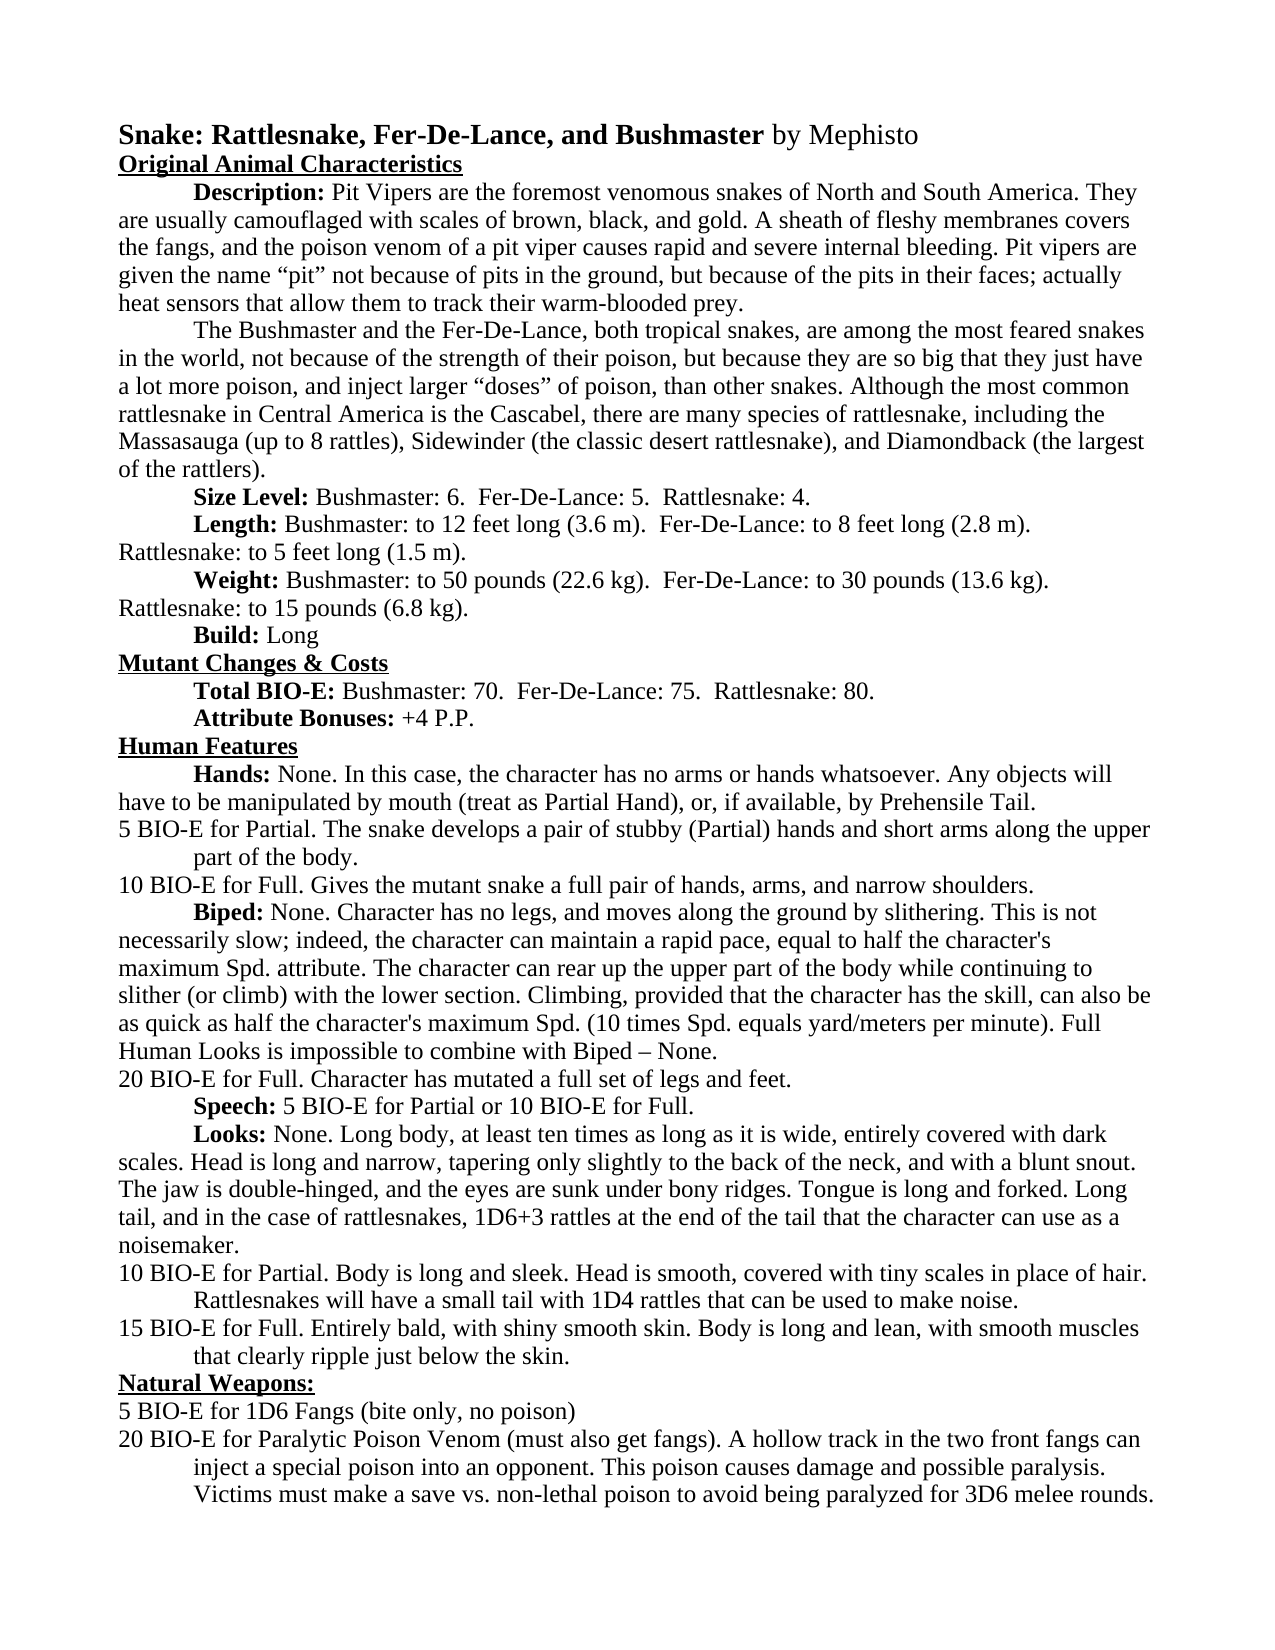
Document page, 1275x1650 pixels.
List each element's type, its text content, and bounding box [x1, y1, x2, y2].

text 20 BIO-E for Paralytic Poison Venom (must also get fangs). A hollow track in the two front fangs can inject a special poison into an opponent. This poison causes damage and possible paralysis. Victims must make a save vs. non-lethal poison to avoid being paralyzed for 3D6 melee rounds. [118, 1425, 1157, 1508]
text Total BIO-E: Bushmaster: 70. Fer-De-Lance: 75. Rattlesnake: 80. [118, 677, 1157, 704]
text Speech: 5 BIO-E for Partial or 10 BIO-E for Full. [118, 1092, 1157, 1120]
subtitle Snake: Rattlesnake, Fer-De-Lance, and Bushmaster by Mephisto [118, 118, 1157, 150]
text Size Level: Bushmaster: 6. Fer-De-Lance: 5. Rattlesnake: 4. [118, 483, 1157, 511]
text Looks: None. Long body, at least ten times as long as it is wide, entirely covered with dark scales. Head is long and narrow, tapering only slightly to the back of the neck, and with a blunt snout. The jaw is double-hinged, and the eyes are sunk under bony ridges. Tongue is long and forked. Long tail, and in the case of rattlesnakes, 1D6+3 rattles at the end of the tail that the character can use as a noisemaker. [118, 1120, 1157, 1259]
text Mutant Changes & Costs [118, 649, 1157, 677]
text Build: Long [118, 621, 1157, 649]
text Natural Weapons: [118, 1369, 1157, 1397]
text Length: Bushmaster: to 12 feet long (3.6 m). Fer-De-Lance: to 8 feet long (2.8 m). Rattlesnake: to 5 feet long (1.5 m). [118, 511, 1157, 566]
text The Bushmaster and the Fer-De-Lance, both tropical snakes, are among the most feared snakes in the world, not because of the strength of their poison, but because they are so big that they just have a lot more poison, and inject larger “doses” of poison, than other snakes. Although the most common rattlesnake in Central America is the Cascabel, there are many species of rattlesnake, including the Massasauga (up to 8 rattles), Sidewinder (the classic desert rattlesnake), and Diamondback (the largest of the rattlers). [118, 317, 1157, 483]
text Description: Pit Vipers are the foremost venomous snakes of North and South America. They are usually camouflaged with scales of brown, black, and gold. A sheath of fleshy membranes covers the fangs, and the poison venom of a pit viper causes rapid and severe internal bleeding. Pit vipers are given the name “pit” not because of pits in the ground, but because of the pits in their faces; actually heat sensors that allow them to track their warm-blooded prey. [118, 178, 1157, 317]
text Attribute Bonuses: +4 P.P. [118, 704, 1157, 732]
text 5 BIO-E for Partial. The snake develops a pair of stubby (Partial) hands and short arms along the upper part of the body. [118, 815, 1157, 871]
text 10 BIO-E for Full. Gives the mutant snake a full pair of hands, arms, and narrow shoulders. [118, 871, 1157, 898]
text 5 BIO-E for 1D6 Fangs (bite only, no poison) [118, 1397, 1157, 1425]
text 10 BIO-E for Partial. Body is long and sleek. Head is smooth, covered with tiny scales in place of hair. Rattlesnakes will have a small tail with 1D4 rattles that can be used to make noise. [118, 1259, 1157, 1314]
text Hands: None. In this case, the character has no arms or hands whatsoever. Any objects will have to be manipulated by mouth (treat as Partial Hand), or, if available, by Prehensile Tail. [118, 760, 1157, 815]
text 20 BIO-E for Full. Character has mutated a full set of legs and feet. [118, 1065, 1157, 1092]
text Weight: Bushmaster: to 50 pounds (22.6 kg). Fer-De-Lance: to 30 pounds (13.6 kg). Rattlesnake: to 15 pounds (6.8 kg). [118, 566, 1157, 621]
text Biped: None. Character has no legs, and moves along the ground by slithering. This is not necessarily slow; indeed, the character can maintain a rapid pace, equal to half the character's maximum Spd. attribute. The character can rear up the upper part of the body while continuing to slither (or climb) with the lower section. Climbing, provided that the character has the skill, can also be as quick as half the character's maximum Spd. (10 times Spd. equals yard/meters per minute). Full Human Looks is impossible to combine with Biped – None. [118, 898, 1157, 1065]
text Human Features [118, 732, 1157, 760]
text 15 BIO-E for Full. Entirely bald, with shiny smooth skin. Body is long and lean, with smooth muscles that clearly ripple just below the skin. [118, 1314, 1157, 1369]
text Original Animal Characteristics [118, 150, 1157, 178]
